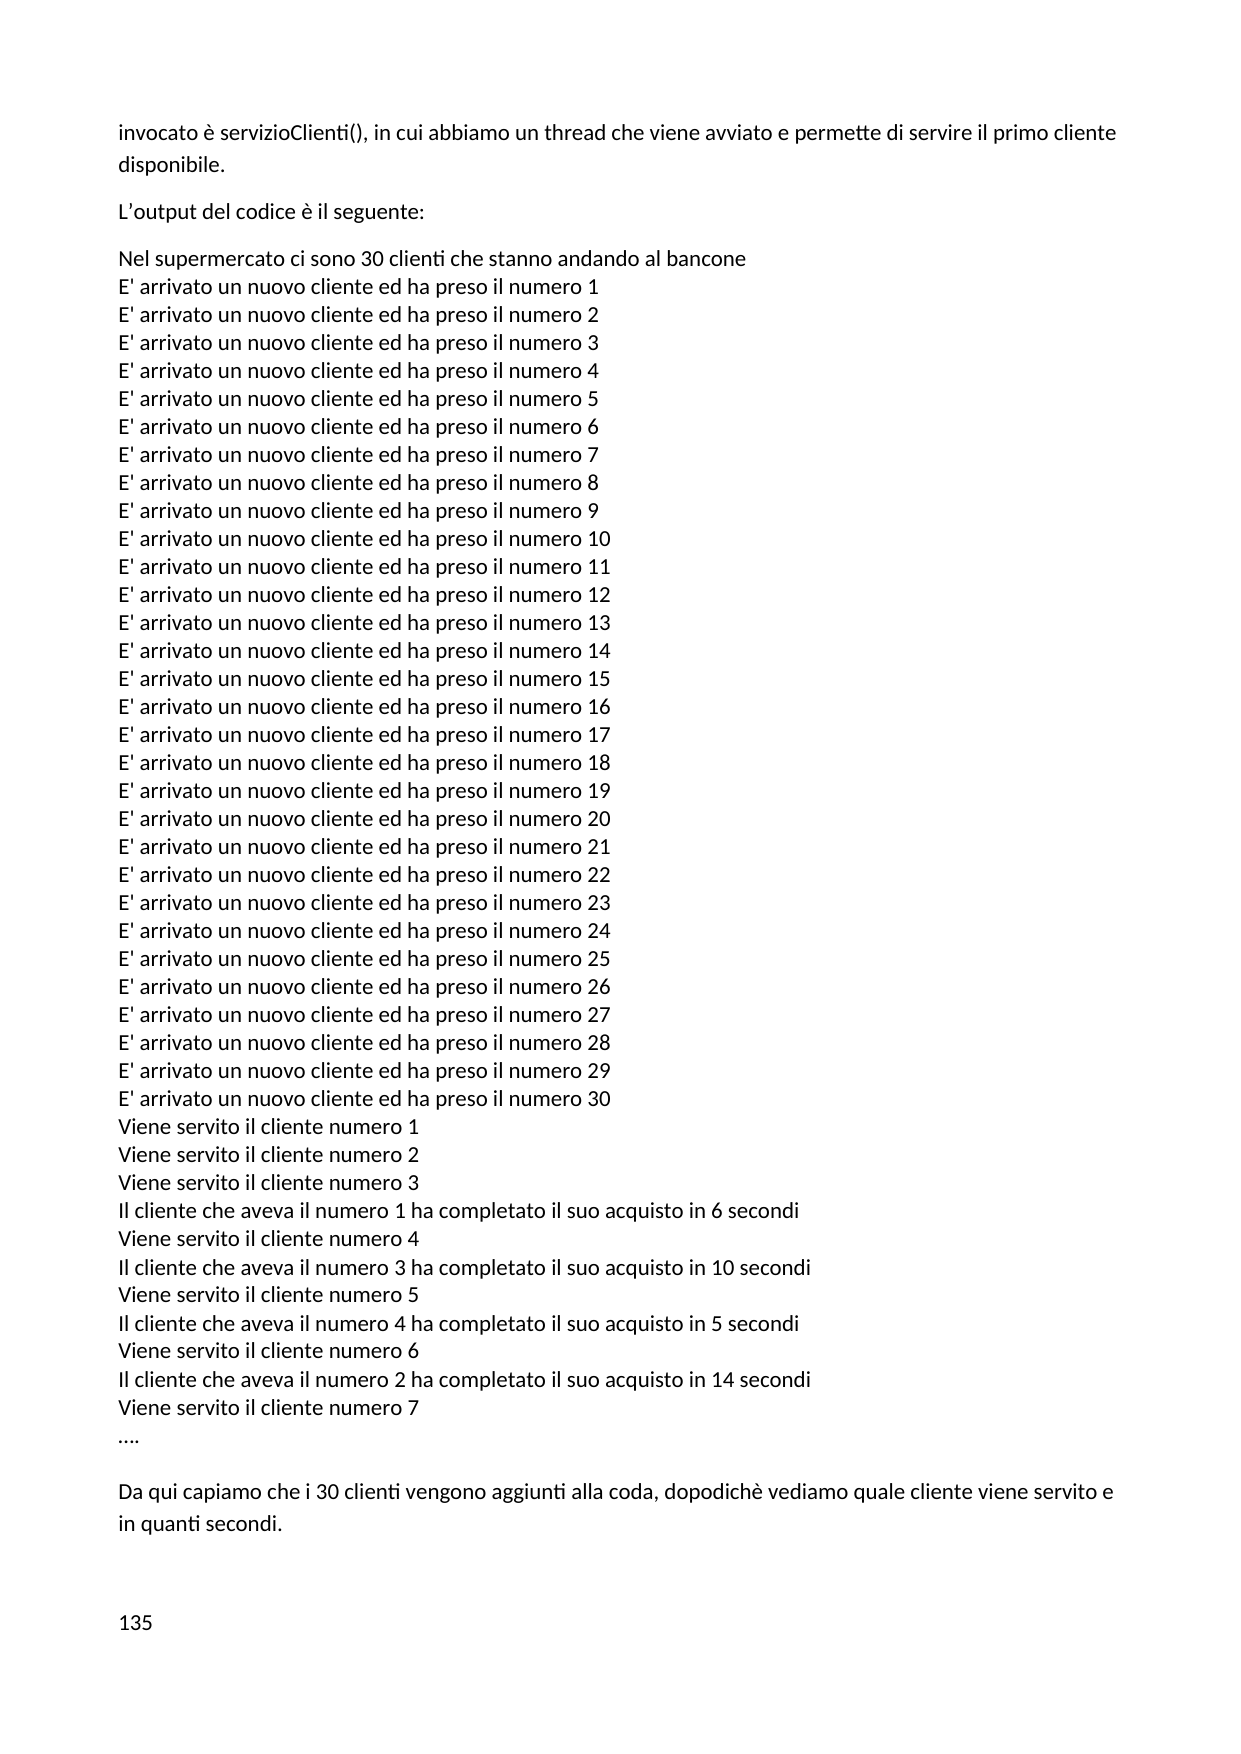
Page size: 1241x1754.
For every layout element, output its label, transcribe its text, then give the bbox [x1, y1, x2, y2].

text Viene servito il cliente numero 1 [118, 1112, 1122, 1141]
text invocato è servizioClienti(), in cui abbiamo un thread che viene avviato e permette di servire il primo cliente disponibile. [118, 118, 1122, 178]
text E' arrivato un nuovo cliente ed ha preso il numero 7 [118, 440, 1122, 468]
text E' arrivato un nuovo cliente ed ha preso il numero 6 [118, 412, 1122, 440]
text Il cliente che aveva il numero 2 ha completato il suo acquisto in 14 secondi [118, 1365, 1122, 1393]
text …. [118, 1421, 1122, 1449]
text L’output del codice è il seguente: [118, 197, 1122, 225]
text E' arrivato un nuovo cliente ed ha preso il numero 8 [118, 468, 1122, 496]
text E' arrivato un nuovo cliente ed ha preso il numero 5 [118, 384, 1122, 412]
text Viene servito il cliente numero 4 [118, 1224, 1122, 1253]
text E' arrivato un nuovo cliente ed ha preso il numero 26 [118, 972, 1122, 1000]
text E' arrivato un nuovo cliente ed ha preso il numero 21 [118, 832, 1122, 860]
text E' arrivato un nuovo cliente ed ha preso il numero 23 [118, 888, 1122, 916]
text E' arrivato un nuovo cliente ed ha preso il numero 1 [118, 272, 1122, 300]
text Viene servito il cliente numero 2 [118, 1141, 1122, 1168]
text E' arrivato un nuovo cliente ed ha preso il numero 17 [118, 720, 1122, 748]
text E' arrivato un nuovo cliente ed ha preso il numero 12 [118, 580, 1122, 608]
text E' arrivato un nuovo cliente ed ha preso il numero 18 [118, 748, 1122, 776]
text E' arrivato un nuovo cliente ed ha preso il numero 2 [118, 300, 1122, 328]
text Viene servito il cliente numero 3 [118, 1168, 1122, 1197]
text E' arrivato un nuovo cliente ed ha preso il numero 20 [118, 804, 1122, 832]
text E' arrivato un nuovo cliente ed ha preso il numero 16 [118, 692, 1122, 720]
text E' arrivato un nuovo cliente ed ha preso il numero 22 [118, 860, 1122, 888]
text E' arrivato un nuovo cliente ed ha preso il numero 27 [118, 1000, 1122, 1028]
text Viene servito il cliente numero 7 [118, 1393, 1122, 1421]
text Il cliente che aveva il numero 4 ha completato il suo acquisto in 5 secondi [118, 1309, 1122, 1337]
text E' arrivato un nuovo cliente ed ha preso il numero 11 [118, 552, 1122, 580]
text E' arrivato un nuovo cliente ed ha preso il numero 25 [118, 944, 1122, 972]
text E' arrivato un nuovo cliente ed ha preso il numero 10 [118, 524, 1122, 552]
text E' arrivato un nuovo cliente ed ha preso il numero 28 [118, 1028, 1122, 1056]
text E' arrivato un nuovo cliente ed ha preso il numero 24 [118, 916, 1122, 944]
text E' arrivato un nuovo cliente ed ha preso il numero 19 [118, 776, 1122, 804]
text Il cliente che aveva il numero 1 ha completato il suo acquisto in 6 secondi [118, 1197, 1122, 1224]
text Da qui capiamo che i 30 clienti vengono aggiunti alla coda, dopodichè vediamo quale cliente viene servito e in quanti secondi. [118, 1477, 1122, 1537]
text Nel supermercato ci sono 30 clienti che stanno andando al bancone [118, 244, 1122, 272]
text Viene servito il cliente numero 5 [118, 1281, 1122, 1309]
text Il cliente che aveva il numero 3 ha completato il suo acquisto in 10 secondi [118, 1253, 1122, 1281]
text Viene servito il cliente numero 6 [118, 1337, 1122, 1365]
text E' arrivato un nuovo cliente ed ha preso il numero 13 [118, 608, 1122, 636]
text E' arrivato un nuovo cliente ed ha preso il numero 14 [118, 636, 1122, 664]
text E' arrivato un nuovo cliente ed ha preso il numero 9 [118, 496, 1122, 524]
text E' arrivato un nuovo cliente ed ha preso il numero 4 [118, 356, 1122, 384]
text E' arrivato un nuovo cliente ed ha preso il numero 3 [118, 328, 1122, 356]
text E' arrivato un nuovo cliente ed ha preso il numero 15 [118, 664, 1122, 692]
text E' arrivato un nuovo cliente ed ha preso il numero 29 [118, 1056, 1122, 1084]
text E' arrivato un nuovo cliente ed ha preso il numero 30 [118, 1084, 1122, 1112]
